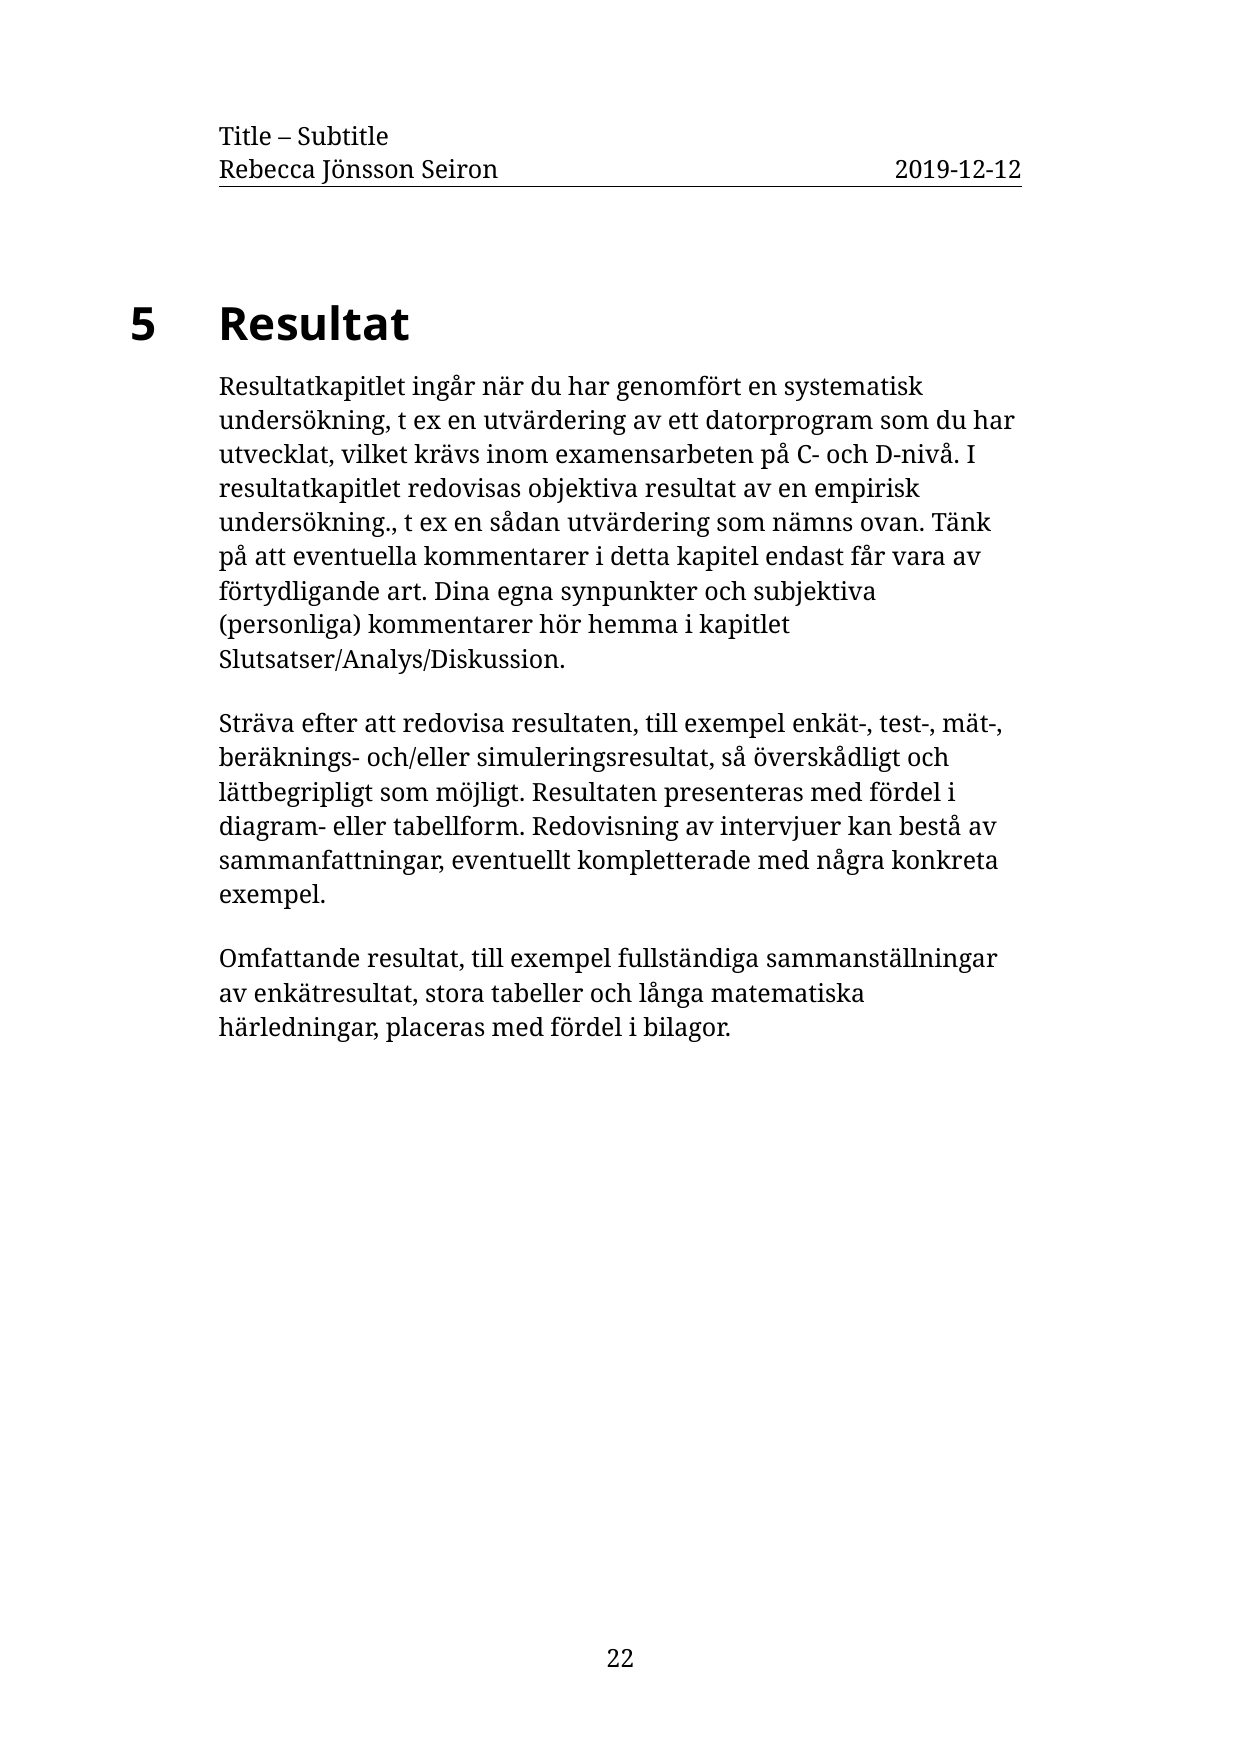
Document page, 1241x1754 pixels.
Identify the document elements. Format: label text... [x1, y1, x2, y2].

text Resultatkapitlet ingår när du har genomfört en systematisk undersökning, t ex en utvärdering av ett datorprogram som du har utvecklat, vilket krävs inom examensarbeten på C- och D-nivå. I resultatkapitlet redovisas objektiva resultat av en empirisk undersökning., t ex en sådan utvärdering som nämns ovan. Tänk på att eventuella kommentarer i detta kapitel endast får vara av förtydligande art. Dina egna synpunkter och subjektiva (personliga) kommentarer hör hemma i kapitlet Slutsatser/Analys/Diskussion. [218, 369, 1022, 675]
subtitle Resultat [130, 291, 1022, 353]
text Omfattande resultat, till exempel fullständiga sammanställningar av enkätresultat, stora tabeller och långa matematiska härledningar, placeras med fördel i bilagor. [218, 941, 1022, 1043]
text Sträva efter att redovisa resultaten, till exempel enkät-, test-, mät-, beräknings- och/eller simuleringsresultat, så överskådligt och lättbegripligt som möjligt. Resultaten presenteras med fördel i diagram- eller tabellform. Redovisning av intervjuer kan bestå av sammanfattningar, eventuellt kompletterade med några konkreta exempel. [218, 706, 1022, 910]
